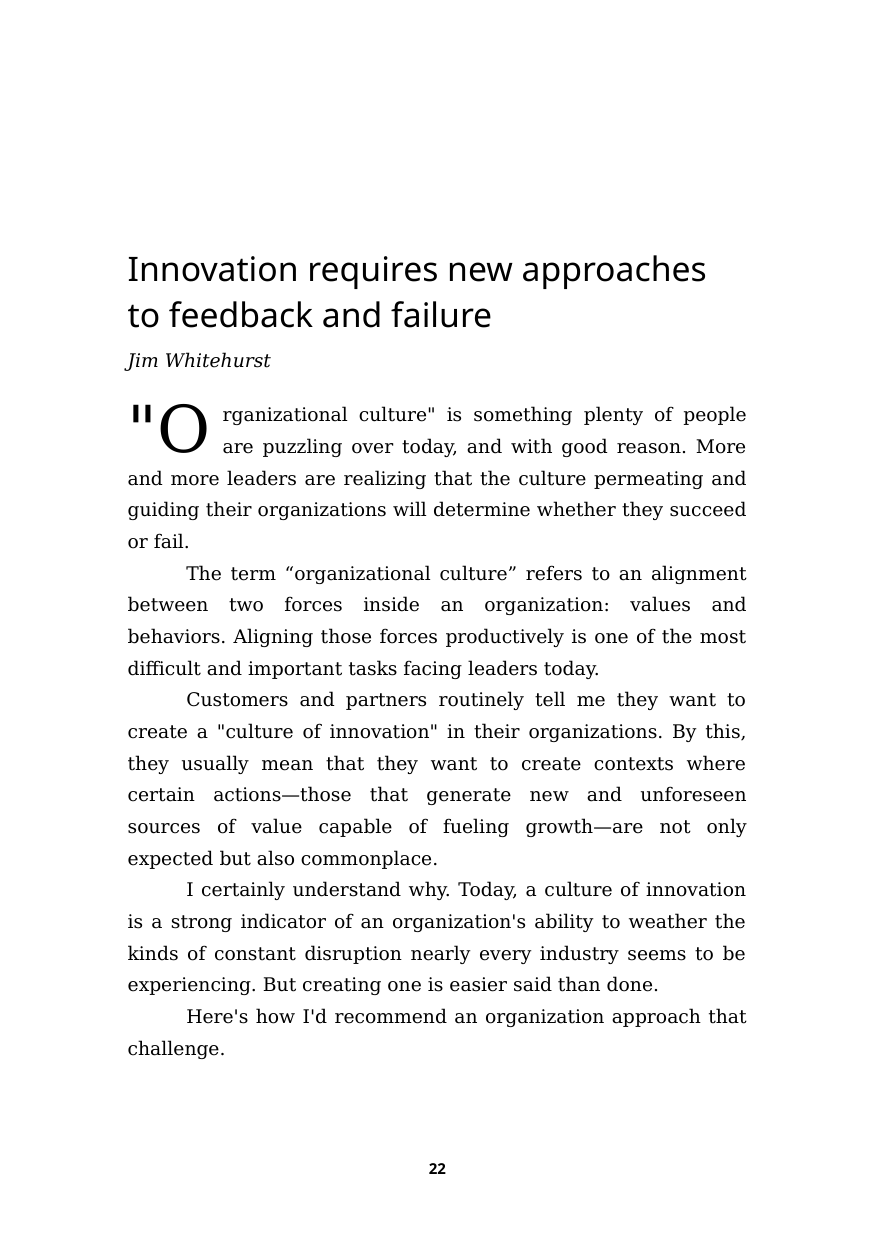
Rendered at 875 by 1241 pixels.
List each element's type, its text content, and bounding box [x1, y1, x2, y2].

text Here's how I'd recommend an organization approach that challenge. [127, 1006, 747, 1059]
text Jim Whitehurst [127, 350, 747, 372]
text I certainly understand why. Today, a culture of innovation is a strong indicator of an organization's ability to weather the kinds of constant disruption nearly every industry seems to be experiencing. But creating one is easier said than done. [127, 879, 747, 996]
text The term “organizational culture” refers to an alignment between two forces inside an organization: values and behaviors. Aligning those forces productively is one of the most difficult and important tasks facing leaders today. [127, 563, 747, 679]
subtitle Innovation requires new approaches to feedback and failure [127, 246, 747, 338]
text "Organizational culture" is something plenty of people are puzzling over today, and with good reason. More and more leaders are realizing that the culture permeating and guiding their organizations will determine whether they succeed or fail. [127, 404, 747, 553]
text Customers and partners routinely tell me they want to create a "culture of innovation" in their organizations. By this, they usually mean that they want to create contexts where certain actions—those that generate new and unforeseen sources of value capable of fueling growth—are not only expected but also commonplace. [127, 689, 747, 869]
